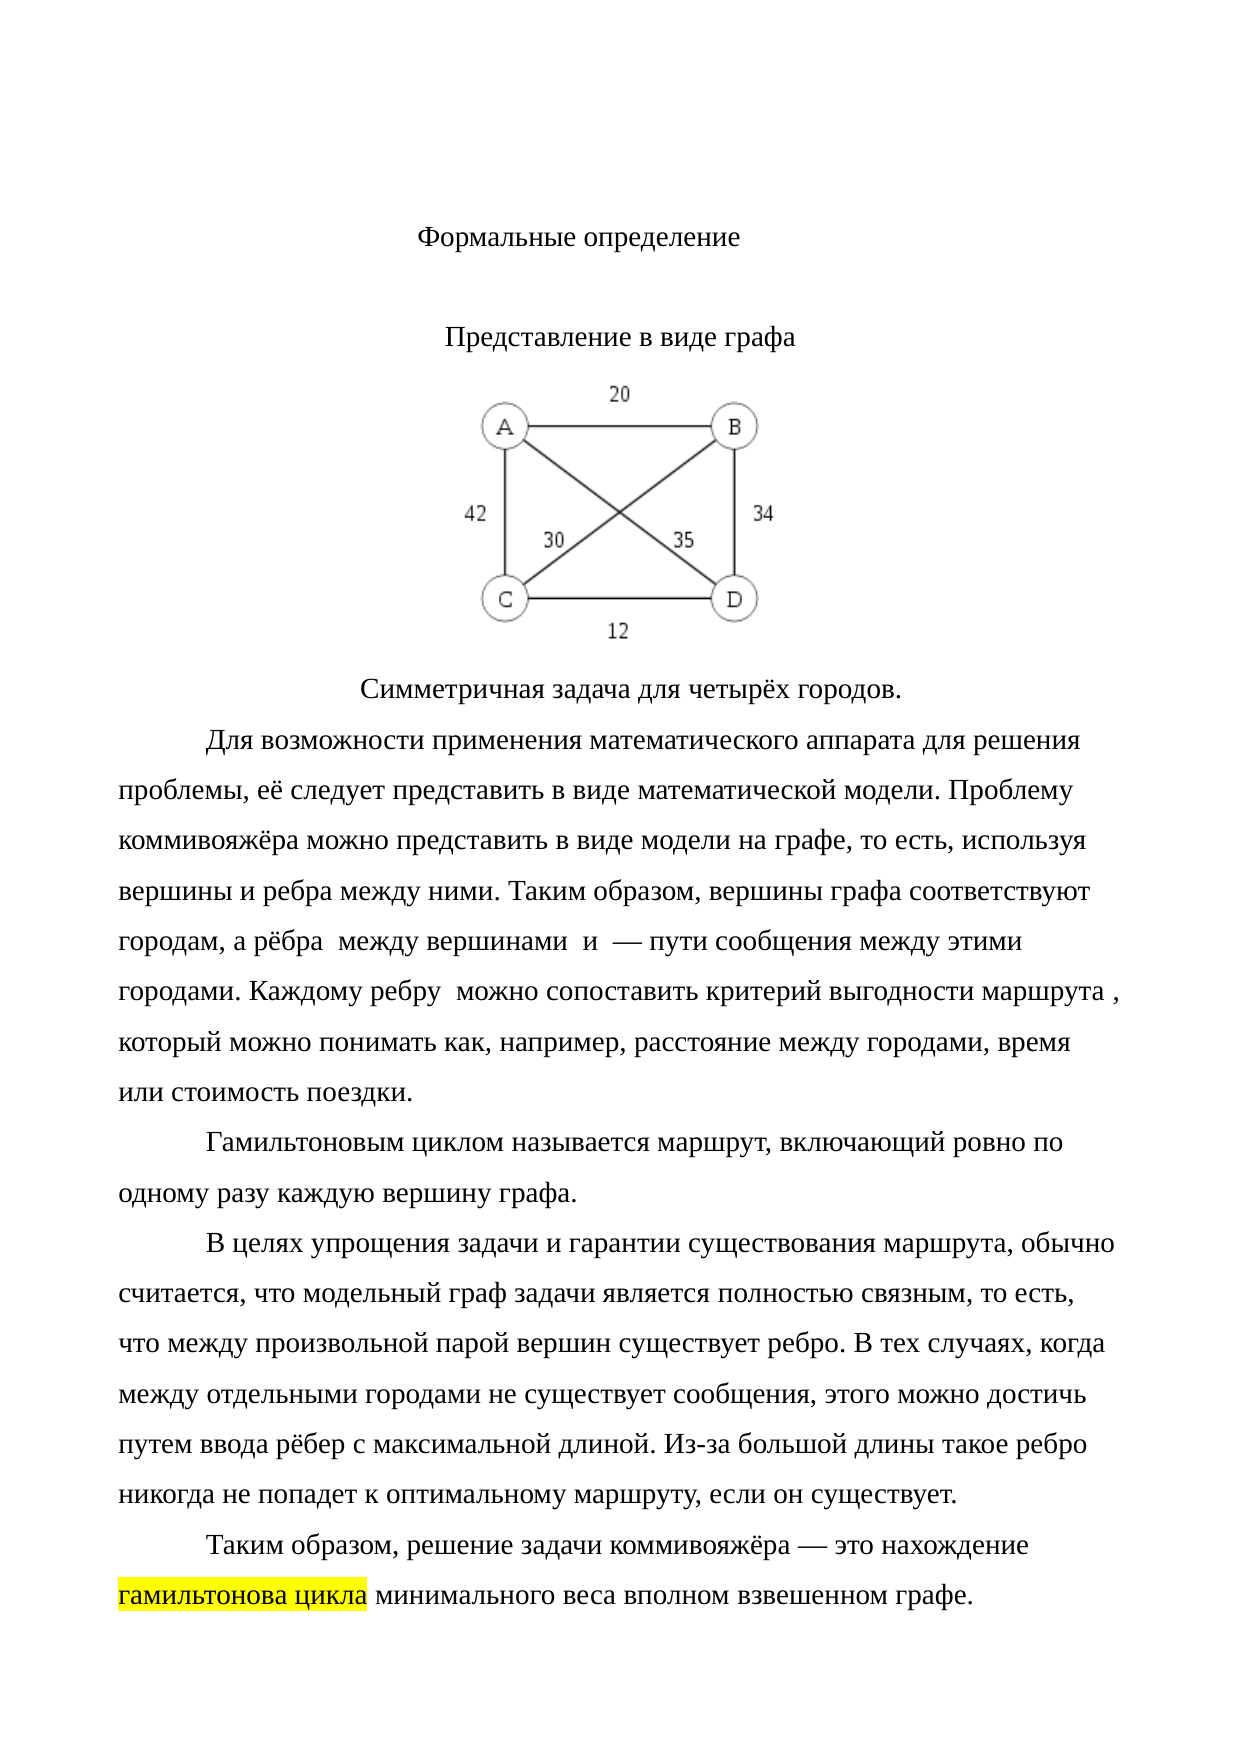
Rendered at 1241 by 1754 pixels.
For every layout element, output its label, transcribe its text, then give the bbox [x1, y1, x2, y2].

picture [448, 369, 792, 656]
text Таким образом, решение задачи коммивояжёра — это нахождение гамильтонова цикла минимального веса вполном взвешенном графе. [118, 1527, 1122, 1611]
text Формальные определение [118, 219, 1122, 252]
text В целях упрощения задачи и гарантии существования маршрута, обычно считается, что модельный граф задачи является полностью связным, то есть, что между произвольной парой вершин существует ребро. В тех случаях, когда между отдельными городами не существует сообщения, этого можно достичь путем ввода рёбер с максимальной длиной. Из-за большой длины такое ребро никогда не попадет к оптимальному маршруту, если он существует. [118, 1225, 1122, 1510]
text Гамильтоновым циклом называется маршрут, включающий ровно по одному разу каждую вершину графа. [118, 1124, 1122, 1208]
text Для возможности применения математического аппарата для решения проблемы, её следует представить в виде математической модели. Проблему коммивояжёра можно представить в виде модели на графе, то есть, используя вершины и ребра между ними. Таким образом, вершины графа соответствуют городам, а рёбра между вершинами и — пути сообщения между этими городами. Каждому ребру можно сопоставить критерий выгодности маршрута , который можно понимать как, например, расстояние между городами, время или стоимость поездки. [118, 722, 1122, 1108]
text Представление в виде графа [118, 319, 1122, 353]
text Симметричная задача для четырёх городов. [118, 672, 1122, 705]
